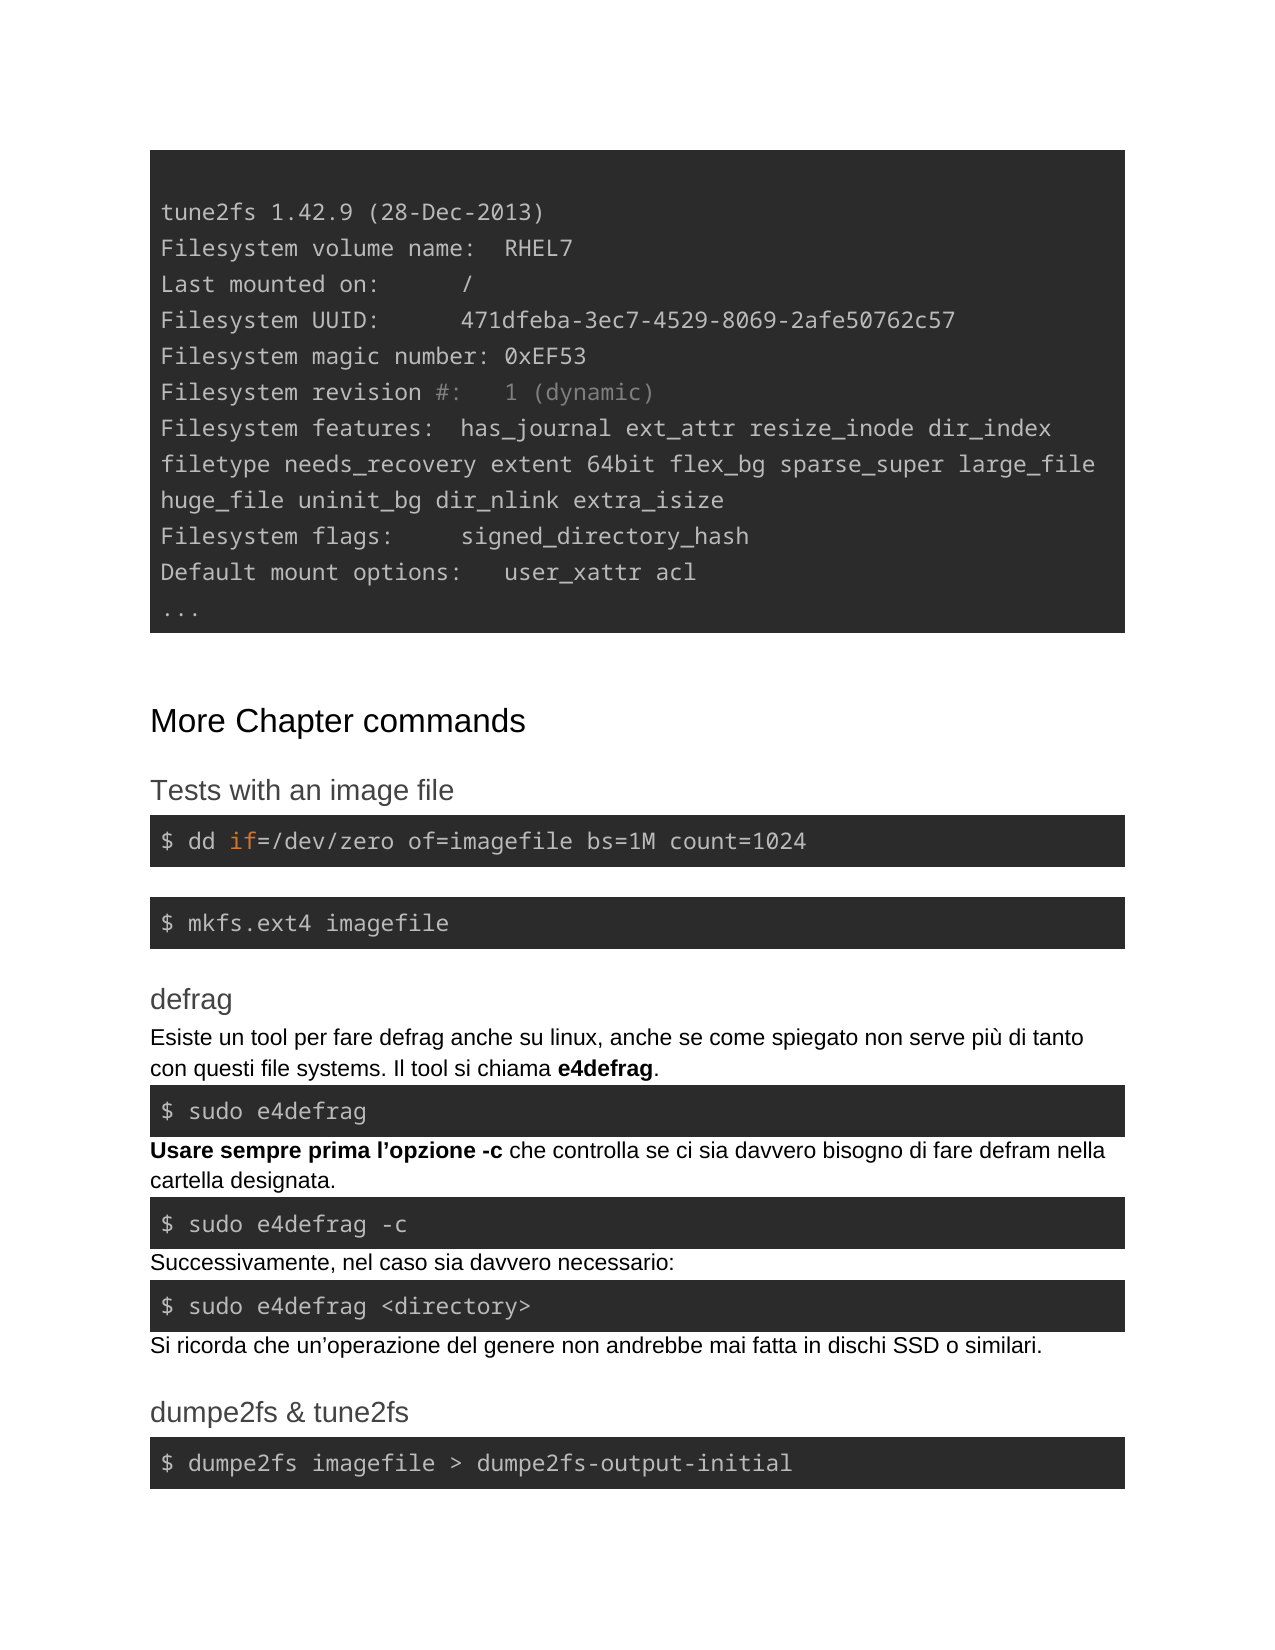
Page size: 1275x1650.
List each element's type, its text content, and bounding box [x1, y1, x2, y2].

subtitle More Chapter commands [150, 701, 1125, 739]
text Successivamente, nel caso sia davvero necessario: [150, 1249, 1125, 1276]
table_header $ sudo e4defrag -c [150, 1197, 1125, 1249]
subtitle Tests with an image file [150, 773, 1125, 806]
table_header $ mkfs.ext4 imagefile [150, 897, 1125, 949]
table_header $ dumpe2fs imagefile > dumpe2fs-output-initial [150, 1437, 1125, 1489]
table_header $ dd if=/dev/zero of=imagefile bs=1M count=1024 [150, 815, 1125, 867]
text Usare sempre prima l’opzione -c che controlla se ci sia davvero bisogno di fare defram nella cartella designata. [150, 1137, 1125, 1193]
text Esiste un tool per fare defrag anche su linux, anche se come spiegato non serve più di tanto con questi file systems. Il tool si chiama e4defrag. [150, 1024, 1125, 1081]
table_header $ sudo e4defrag <directory> [150, 1280, 1125, 1332]
subtitle dumpe2fs & tune2fs [150, 1395, 1125, 1429]
table_header tune2fs 1.42.9 (28-Dec-2013) Filesystem volume name: RHEL7 Last mounted on: / Filesystem UUID: 471dfeba-3ec7-4529-8069-2afe50762c57 Filesystem magic number: 0xEF53 Filesystem revision #: 1 (dynamic) Filesystem features: has_journal ext_attr resize_inode dir_index filetype needs_recovery extent 64bit flex_bg sparse_super large_file huge_file uninit_bg dir_nlink extra_isize Filesystem flags: signed_directory_hash Default mount options: user_xattr acl ... [150, 150, 1125, 633]
text Si ricorda che un’operazione del genere non andrebbe mai fatta in dischi SSD o similari. [150, 1332, 1125, 1358]
subtitle defrag [150, 982, 1125, 1016]
table_header $ sudo e4defrag [150, 1085, 1125, 1137]
